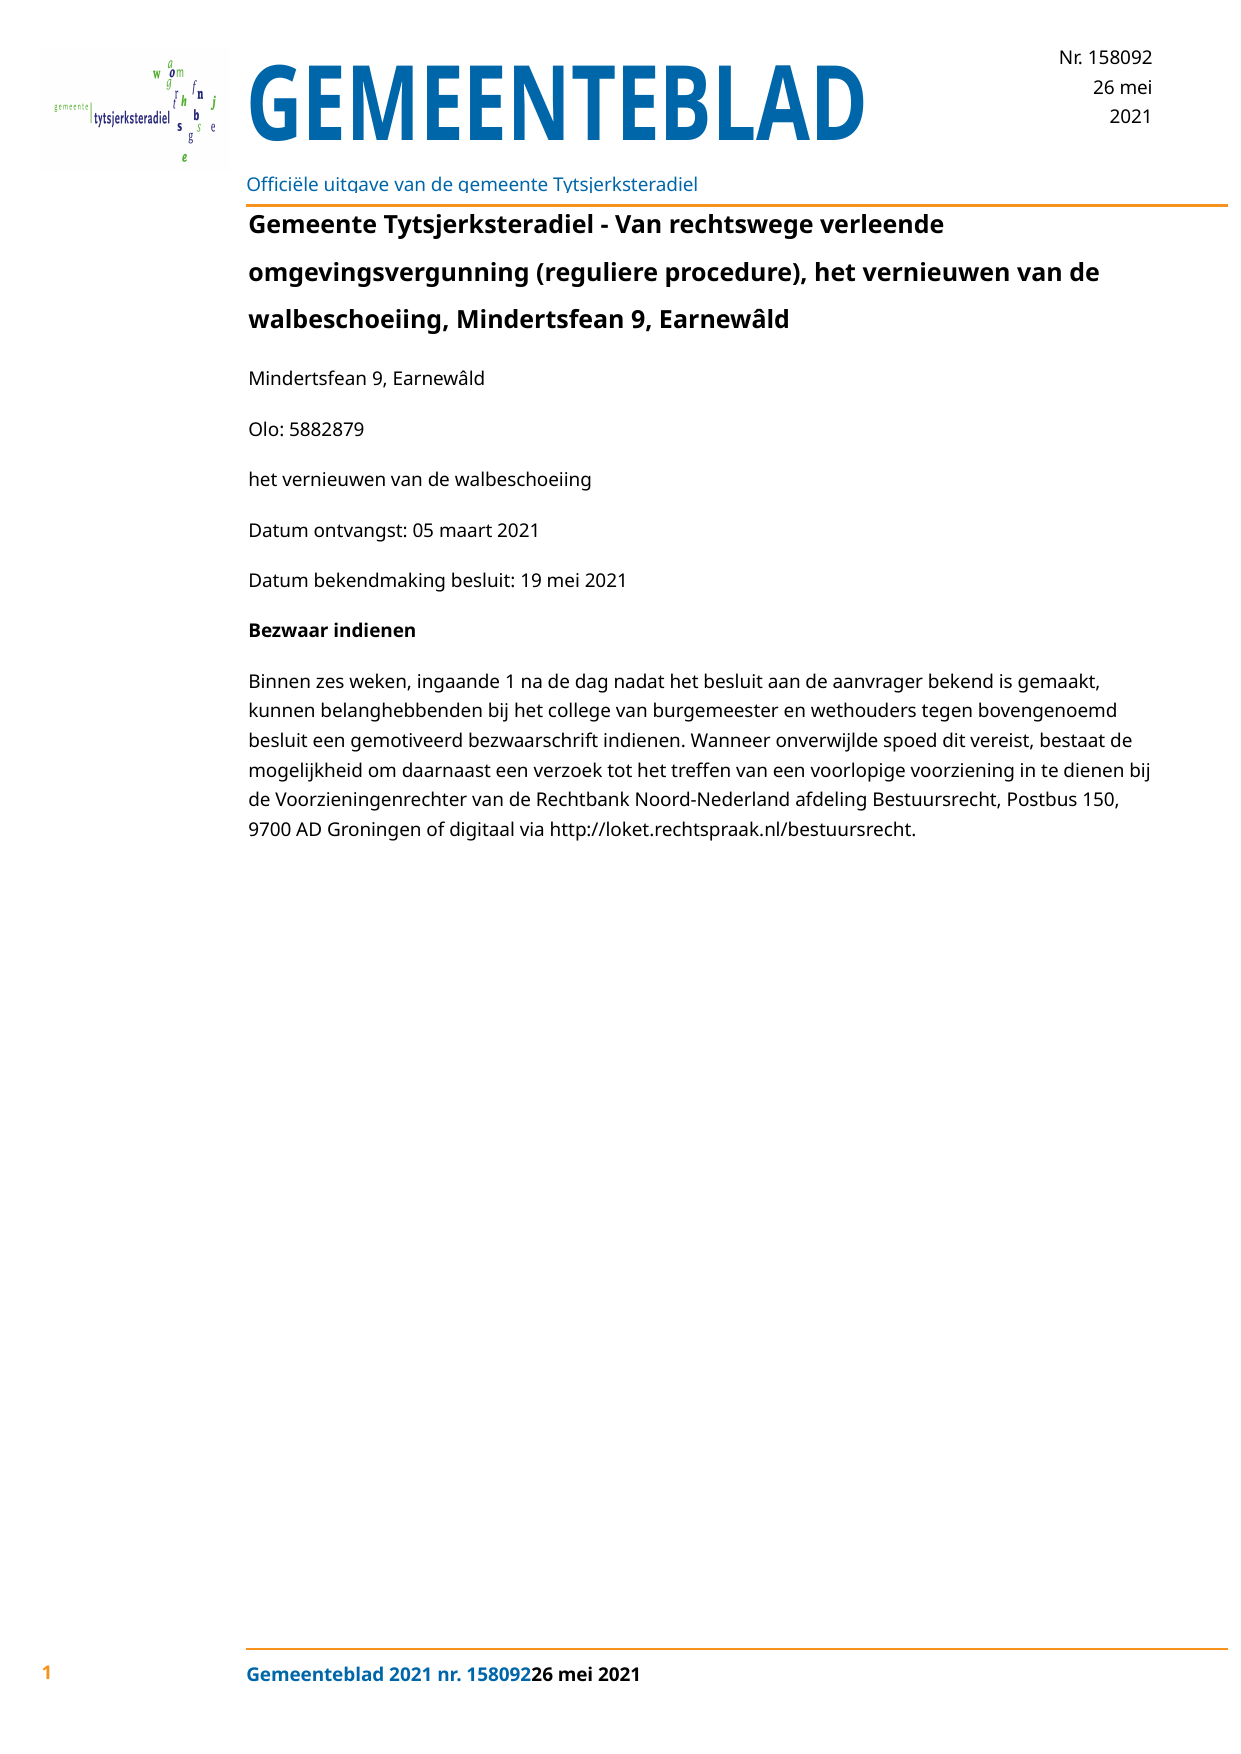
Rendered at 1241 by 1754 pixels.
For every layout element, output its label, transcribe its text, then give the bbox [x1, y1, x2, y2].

text Olo: 5882879 [248, 416, 1152, 442]
text Datum bekendmaking besluit: 19 mei 2021 [248, 567, 1152, 593]
text Bezwaar indienen [248, 618, 1152, 643]
picture [41, 47, 231, 172]
text Binnen zes weken, ingaande 1 na de dag nadat het besluit aan de aanvrager bekend is gemaakt, kunnen belanghebbenden bij het college van burgemeester en wethouders tegen bovengenoemd besluit een gemotiveerd bezwaarschrift indienen. Wanneer onverwijlde spoed dit vereist, bestaat de mogelijkheid om daarnaast een verzoek tot het treffen van een voorlopige voorziening in te dienen bij de Voorzieningenrechter van de Rechtbank Noord-Nederland afdeling Bestuursrecht, Postbus 150, 9700 AD Groningen of digitaal via http://loket.rechtspraak.nl/bestuursrecht. [248, 668, 1152, 842]
text het vernieuwen van de walbeschoeiing [248, 466, 1152, 492]
text Datum ontvangst: 05 maart 2021 [248, 517, 1152, 542]
text Mindertsfean 9, Earnewâld [248, 366, 1152, 391]
text Gemeente Tytsjerksteradiel - Van rechtswege verleende omgevingsvergunning (reguliere procedure), het vernieuwen van de walbeschoeiing, Mindertsfean 9, Earnewâld [248, 207, 1152, 336]
